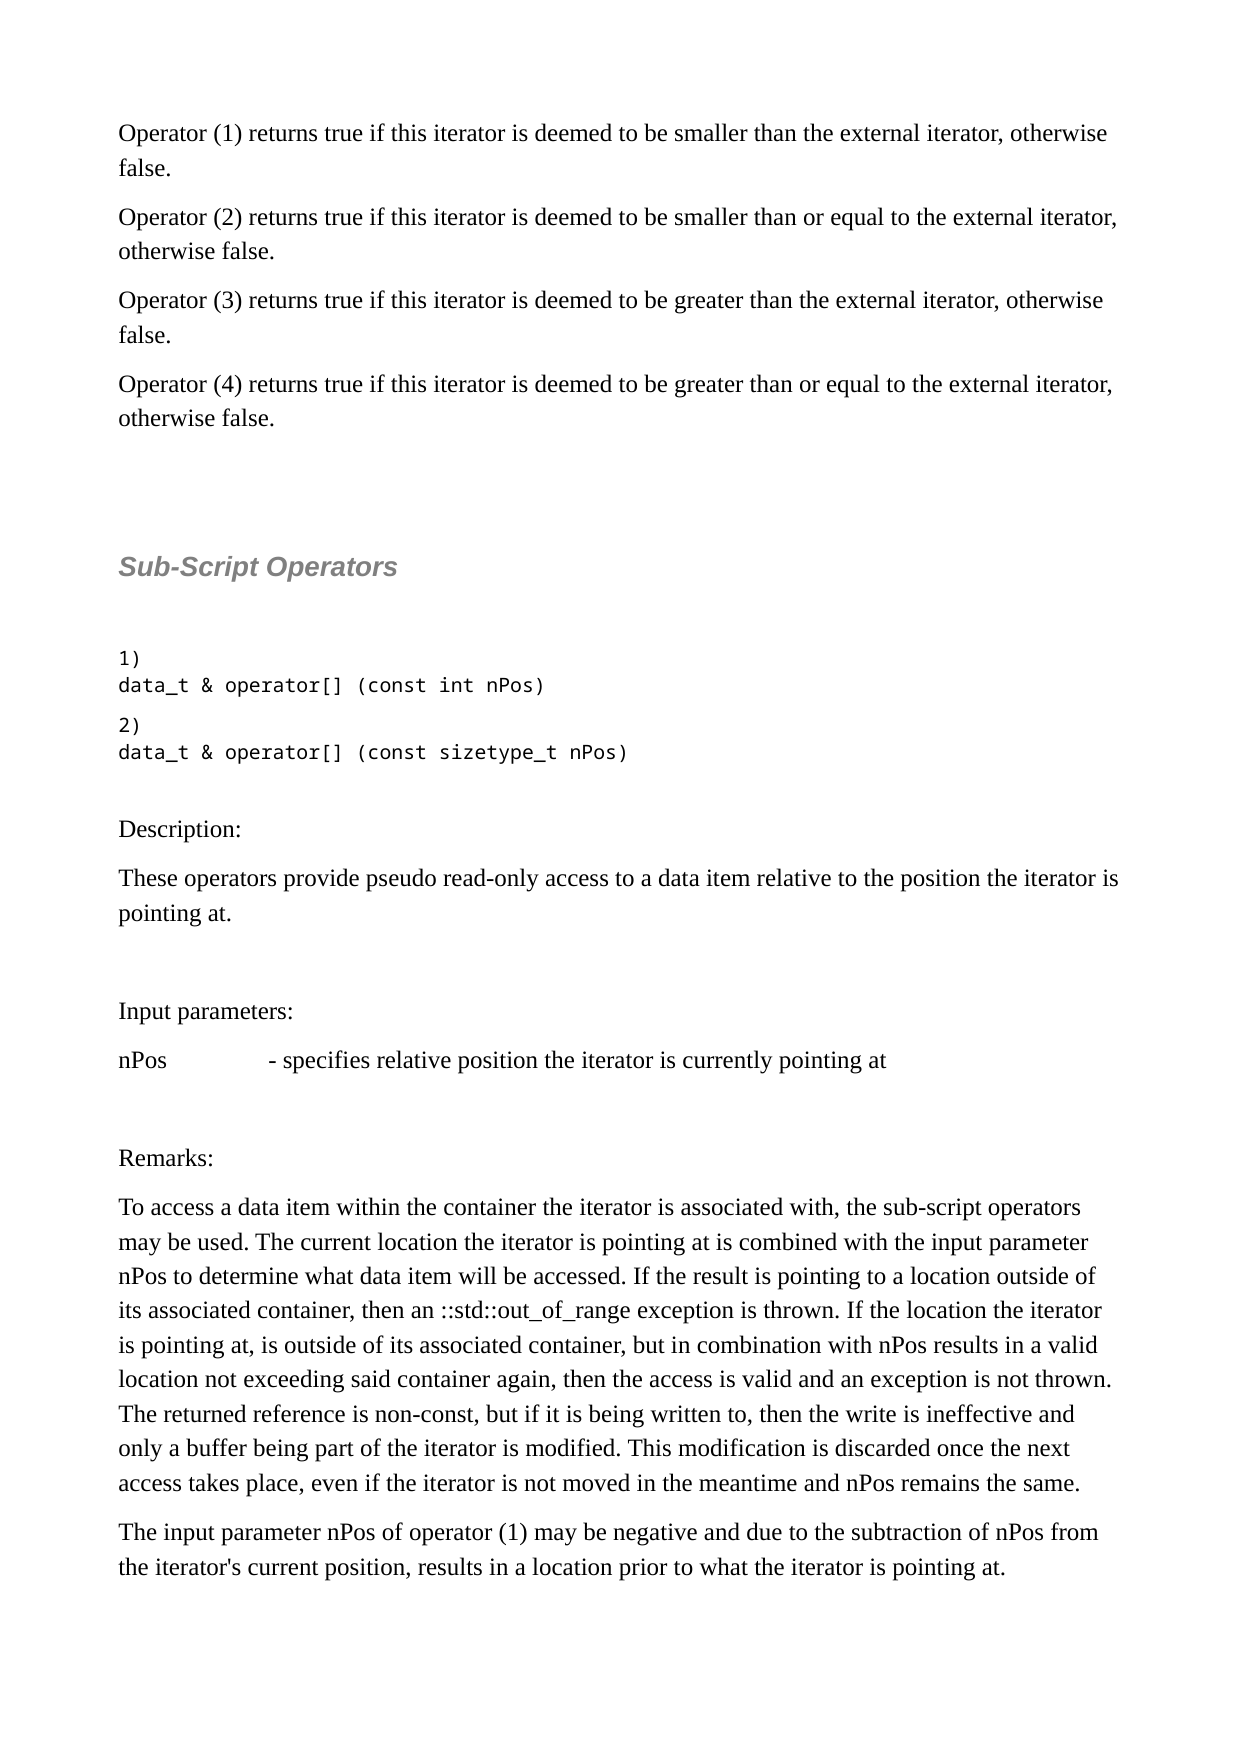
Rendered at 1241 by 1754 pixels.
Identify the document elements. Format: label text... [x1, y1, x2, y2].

text Operator (4) returns true if this iterator is deemed to be greater than or equal to the external iterator, otherwise false. [118, 369, 1122, 432]
text Operator (3) returns true if this iterator is deemed to be greater than the external iterator, otherwise false. [118, 285, 1122, 348]
text To access a data item within the container the iterator is associated with, the sub-script operators may be used. The current location the iterator is pointing at is combined with the input parameter nPos to determine what data item will be accessed. If the result is pointing to a location outside of its associated container, then an ::std::out_of_range exception is thrown. If the location the iterator is pointing at, is outside of its associated container, but in combination with nPos results in a valid location not exceeding said container again, then the access is valid and an exception is not thrown. The returned reference is non-const, but if it is being written to, then the write is ineffective and only a buffer being part of the iterator is modified. This modification is discarded once the next access takes place, even if the iterator is not moved in the meantime and nPos remains the same. [118, 1192, 1122, 1497]
text data_t & operator[] (const int nPos) [118, 671, 1122, 698]
text Operator (1) returns true if this iterator is deemed to be smaller than the external iterator, otherwise false. [118, 118, 1122, 181]
text Input parameters: [118, 996, 1122, 1025]
text Operator (2) returns true if this iterator is deemed to be smaller than or equal to the external iterator, otherwise false. [118, 202, 1122, 265]
text 2) [118, 711, 1122, 738]
text Remarks: [118, 1143, 1122, 1172]
text 1) [118, 644, 1122, 671]
text data_t & operator[] (const sizetype_t nPos) [118, 738, 1122, 765]
text nPos - specifies relative position the iterator is currently pointing at [118, 1045, 1122, 1074]
text These operators provide pseudo read-only access to a data item relative to the position the iterator is pointing at. [118, 863, 1122, 927]
subtitle Sub-Script Operators [118, 550, 1122, 582]
text Description: [118, 814, 1122, 843]
text The input parameter nPos of operator (1) may be negative and due to the subtraction of nPos from the iterator's current position, results in a location prior to what the iterator is pointing at. [118, 1517, 1122, 1580]
